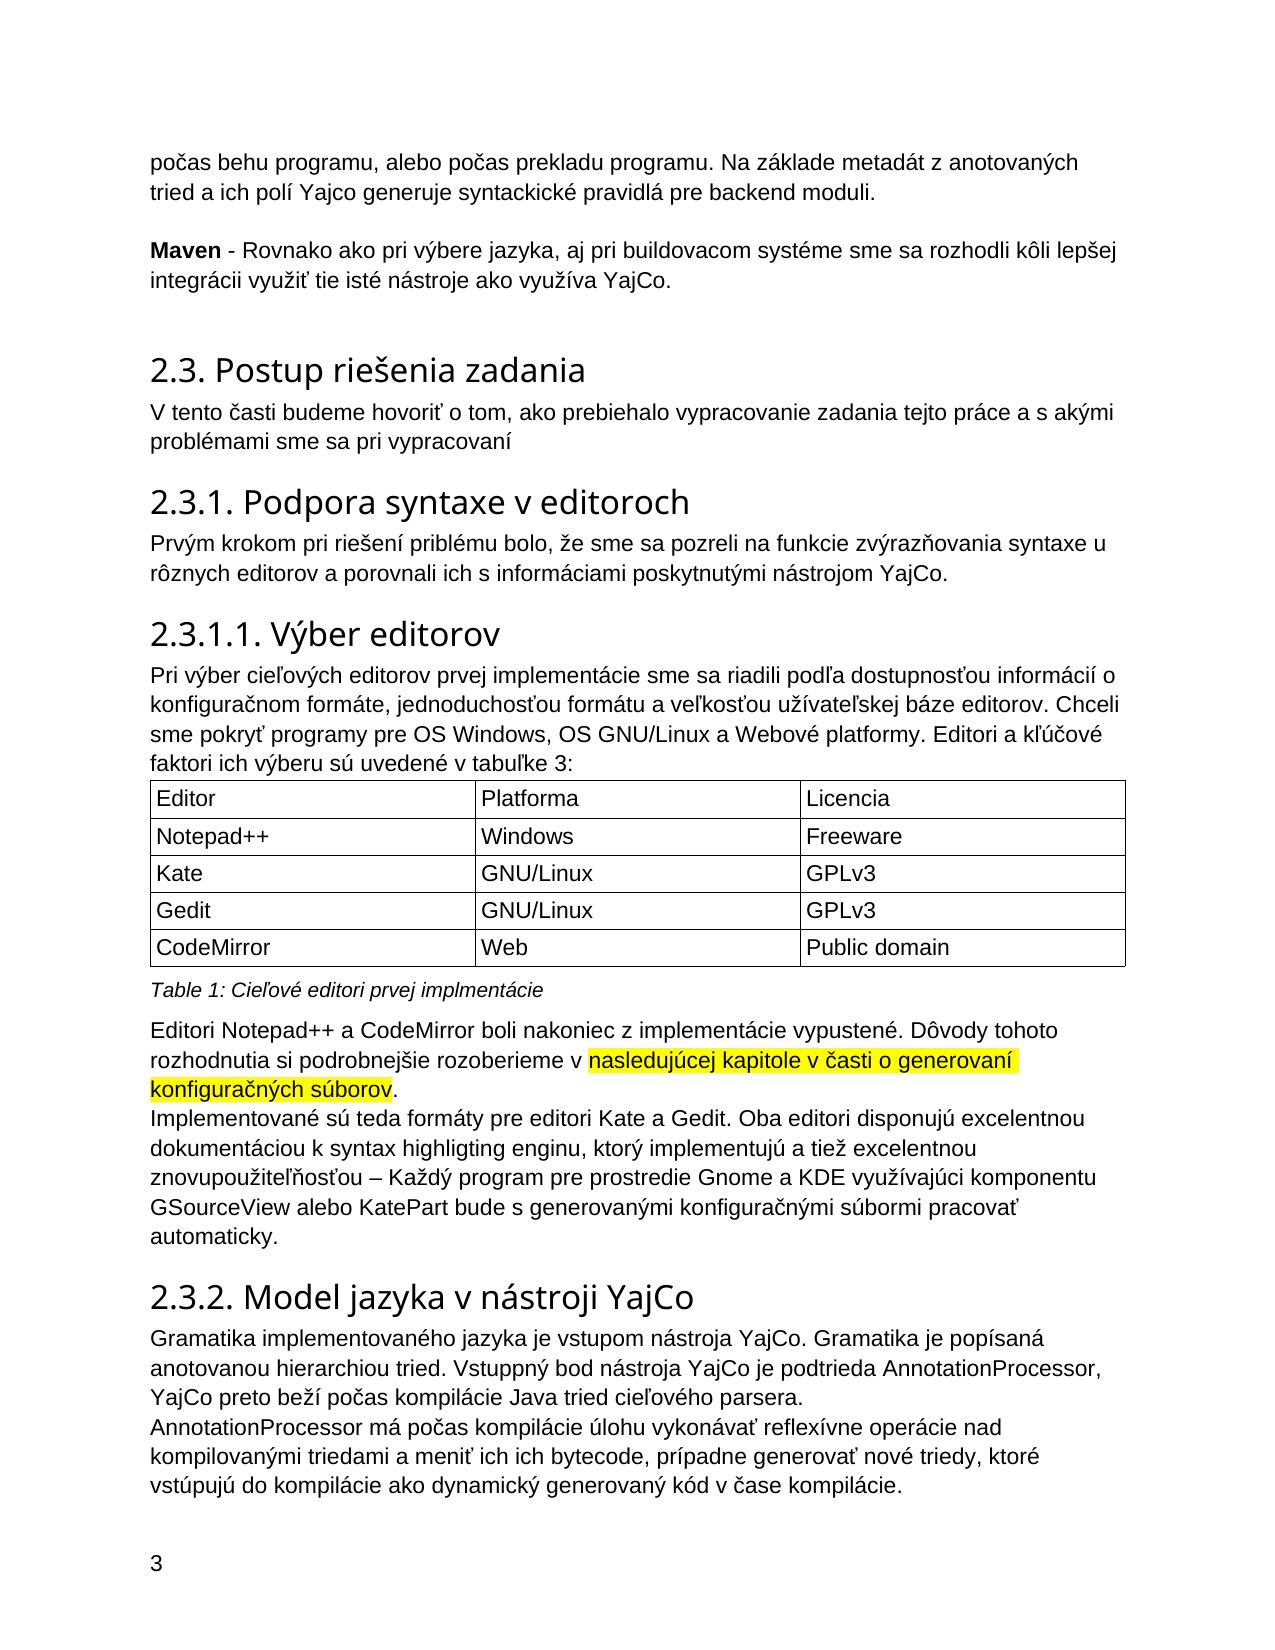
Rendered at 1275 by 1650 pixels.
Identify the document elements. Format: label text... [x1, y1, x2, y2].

text AnnotationProcessor má počas kompilácie úlohu vykonávať reflexívne operácie nad kompilovanými triedami a meniť ich ich bytecode, prípadne generovať nové triedy, ktoré vstúpujú do kompilácie ako dynamický generovaný kód v čase kompilácie. [150, 1414, 1125, 1498]
table_header Editor [151, 781, 475, 817]
table_cell GNU/Linux [476, 893, 800, 929]
table_cell Gedit [151, 893, 475, 929]
text počas behu programu, alebo počas prekladu programu. Na základe metadát z anotovaných tried a ich polí Yajco generuje syntackické pravidlá pre backend moduli. [150, 150, 1125, 205]
table_cell GNU/Linux [476, 856, 800, 892]
table_cell GPLv3 [801, 856, 1125, 892]
text Maven - Rovnako ako pri výbere jazyka, aj pri buildovacom systéme sme sa rozhodli kôli lepšej integrácii využiť tie isté nástroje ako využíva YajCo. [150, 238, 1125, 293]
subtitle 2.3. Postup riešenia zadania [150, 347, 1125, 392]
text Prvým krokom pri riešení priblému bolo, že sme sa pozreli na funkcie zvýrazňovania syntaxe u rôznych editorov a porovnali ich s informáciami poskytnutými nástrojom YajCo. [150, 531, 1125, 586]
text Implementované sú teda formáty pre editori Kate a Gedit. Oba editori disponujú excelentnou dokumentáciou k syntax highligting enginu, ktorý implementujú a tiež excelentnou znovupoužiteľňosťou – Každý program pre prostredie Gnome a KDE využívajúci komponentu GSourceView alebo KatePart bude s generovanými konfiguračnými súbormi pracovať automaticky. [150, 1106, 1125, 1249]
text Pri výber cieľových editorov prvej implementácie sme sa riadili podľa dostupnosťou informácií o konfiguračnom formáte, jednoduchosťou formátu a veľkosťou užívateľskej báze editorov. Chceli sme pokryť programy pre OS Windows, OS GNU/Linux a Webové platformy. Editori a kľúčové faktori ich výberu sú uvedené v tabuľke 3: [150, 663, 1125, 777]
subtitle 2.3.1.1. Výber editorov [150, 611, 1125, 656]
subtitle 2.3.1. Podpora syntaxe v editoroch [150, 479, 1125, 524]
table_cell GPLv3 [801, 893, 1125, 929]
table_header Platforma [476, 781, 800, 817]
text Editori Notepad++ a CodeMirror boli nakoniec z implementácie vypustené. Dôvody tohoto rozhodnutia si podrobnejšie rozoberieme v nasledujúcej kapitole v časti o generovaní konfiguračných súborov. [150, 1018, 1125, 1102]
table_cell CodeMirror [151, 930, 475, 966]
table_cell Web [476, 930, 800, 966]
table_cell Windows [476, 819, 800, 855]
text Gramatika implementovaného jazyka je vstupom nástroja YajCo. Gramatika je popísaná anotovanou hierarchiou tried. Vstuppný bod nástroja YajCo je podtrieda AnnotationProcessor, YajCo preto beží počas kompilácie Java tried cieľového parsera. [150, 1326, 1125, 1410]
table_cell Kate [151, 856, 475, 892]
table_cell Public domain [801, 930, 1125, 966]
table_header Licencia [801, 781, 1125, 817]
table_cell Notepad++ [151, 819, 475, 855]
text V tento časti budeme hovoriť o tom, ako prebiehalo vypracovanie zadania tejto práce a s akými problémami sme sa pri vypracovaní [150, 399, 1125, 454]
text Table 1: Cieľové editori prvej implmentácie [150, 979, 1125, 1002]
subtitle 2.3.2. Model jazyka v nástroji YajCo [150, 1274, 1125, 1319]
table_cell Freeware [801, 819, 1125, 855]
